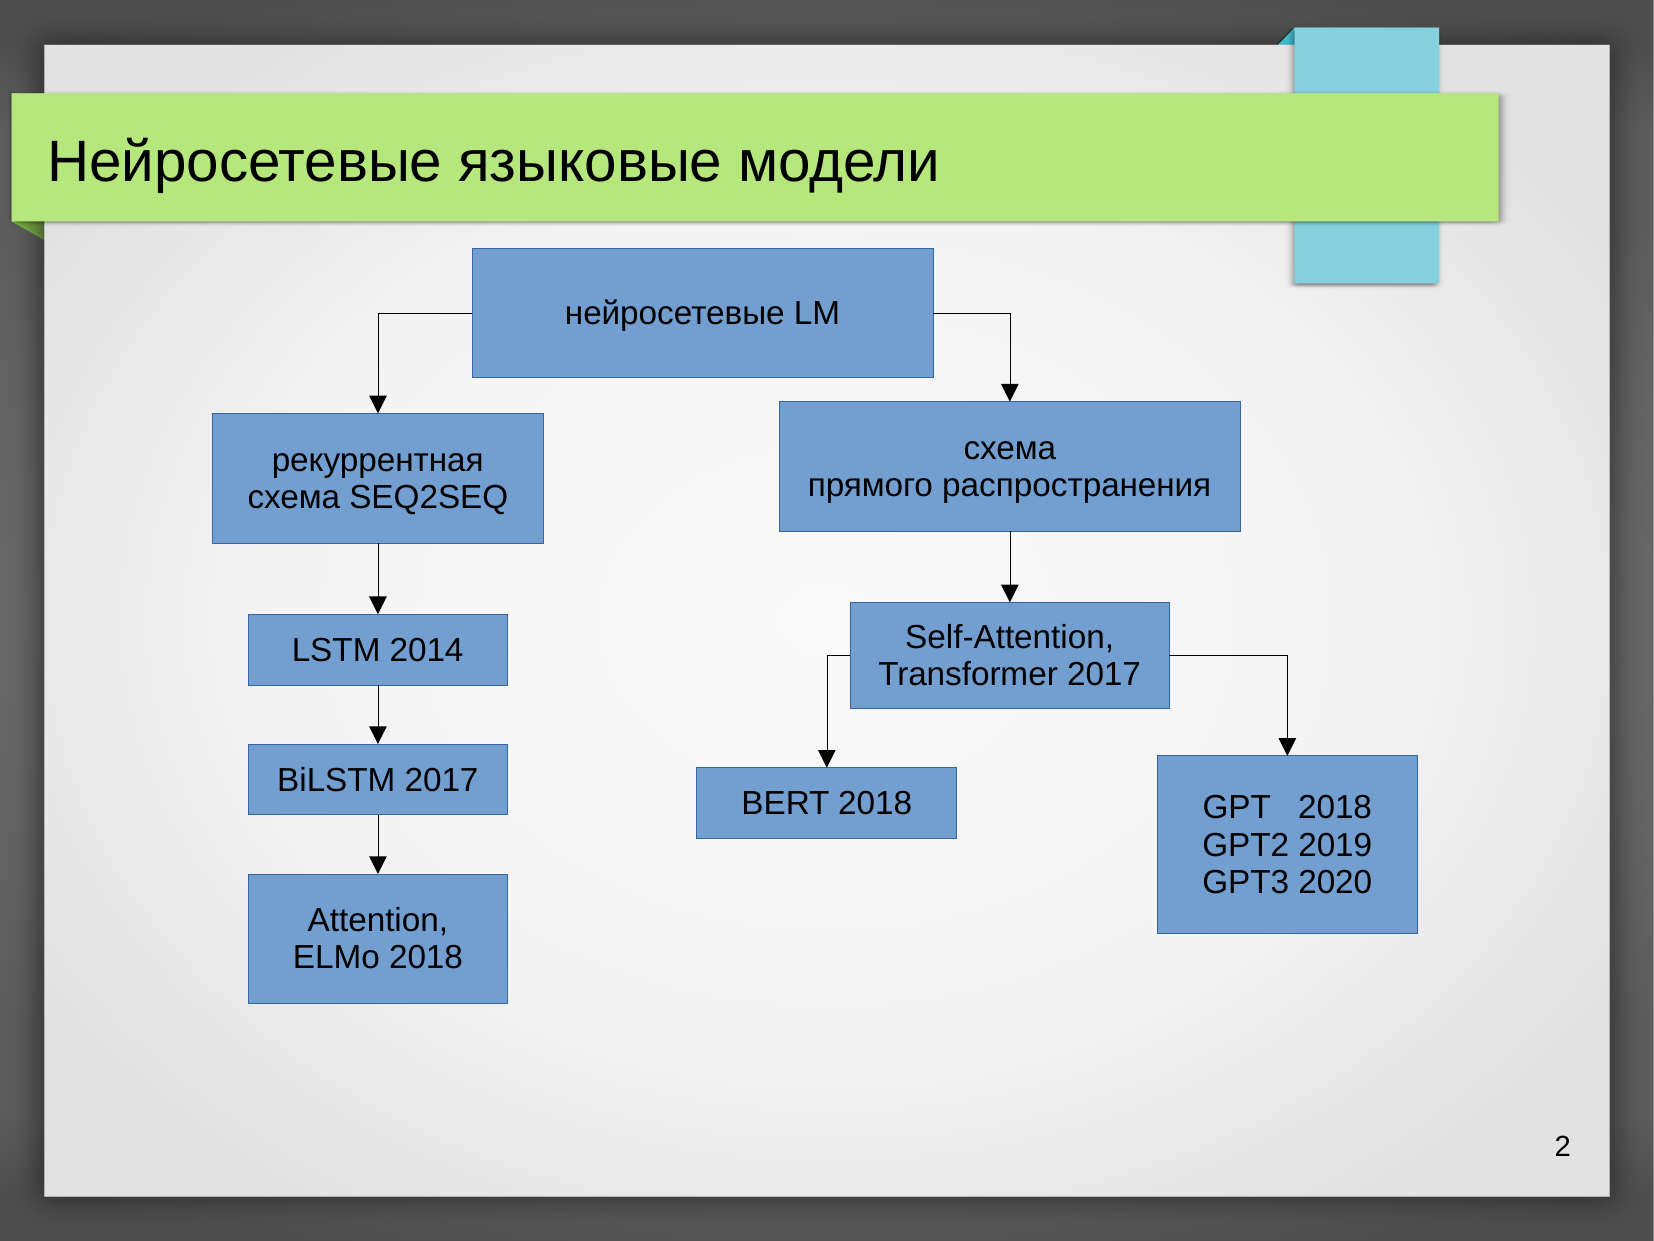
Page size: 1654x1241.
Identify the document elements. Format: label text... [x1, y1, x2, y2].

text_box Self-Attention, Transformer 2017 [850, 602, 1170, 709]
picture [0, 0, 1654, 1241]
text_box LSTM 2014 [248, 614, 508, 686]
text_box GPT 2018 GPT2 2019 GPT3 2020 [1157, 755, 1418, 934]
text_box нейросетевые LM [472, 248, 934, 378]
title Нейросетевые языковые модели [47, 121, 1241, 201]
text_box схема прямого распространения [779, 401, 1241, 532]
text_box BERT 2018 [696, 767, 957, 839]
text_box Attention, ELMo 2018 [248, 874, 508, 1004]
text_box рекуррентная схема SEQ2SEQ [212, 413, 544, 544]
text_box BiLSTM 2017 [248, 744, 508, 815]
